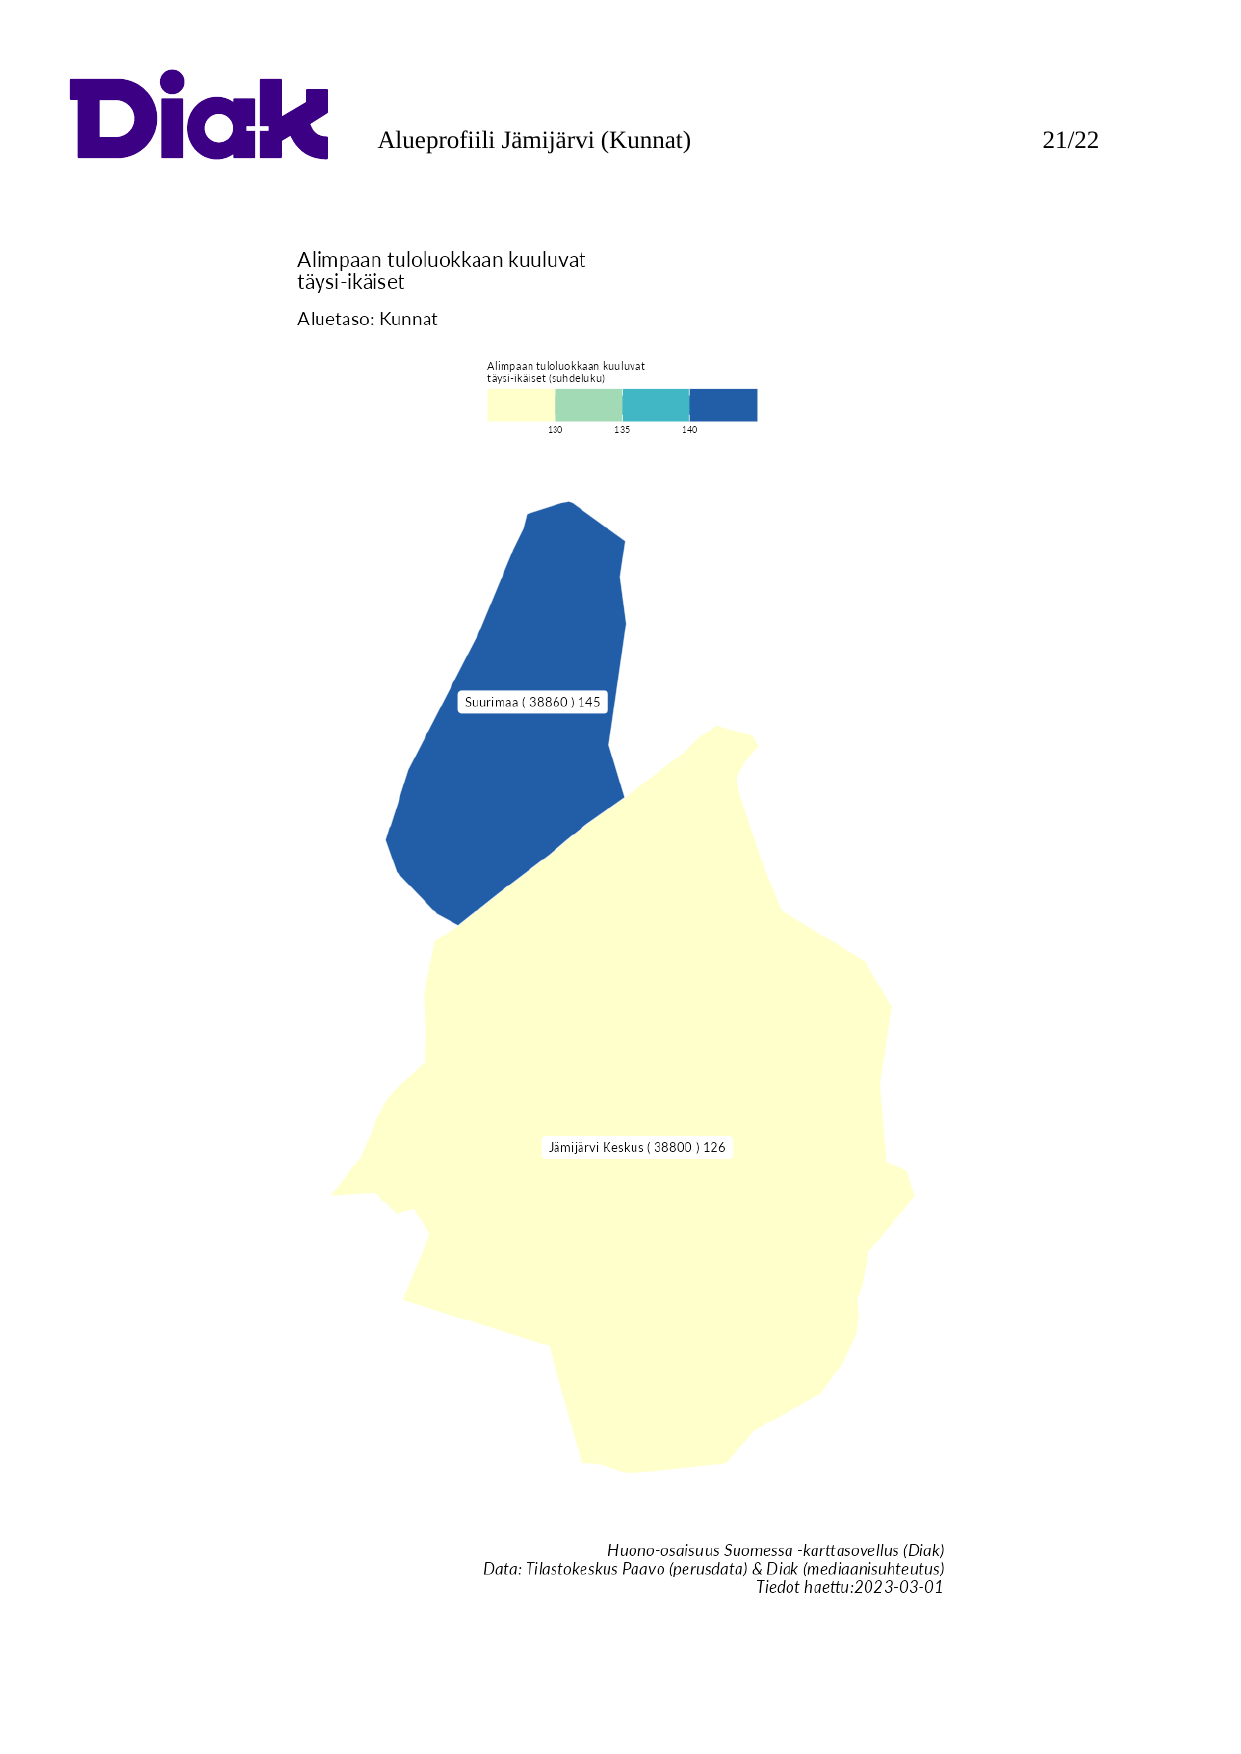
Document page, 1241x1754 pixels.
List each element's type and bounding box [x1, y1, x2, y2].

picture [61, 196, 1179, 1651]
